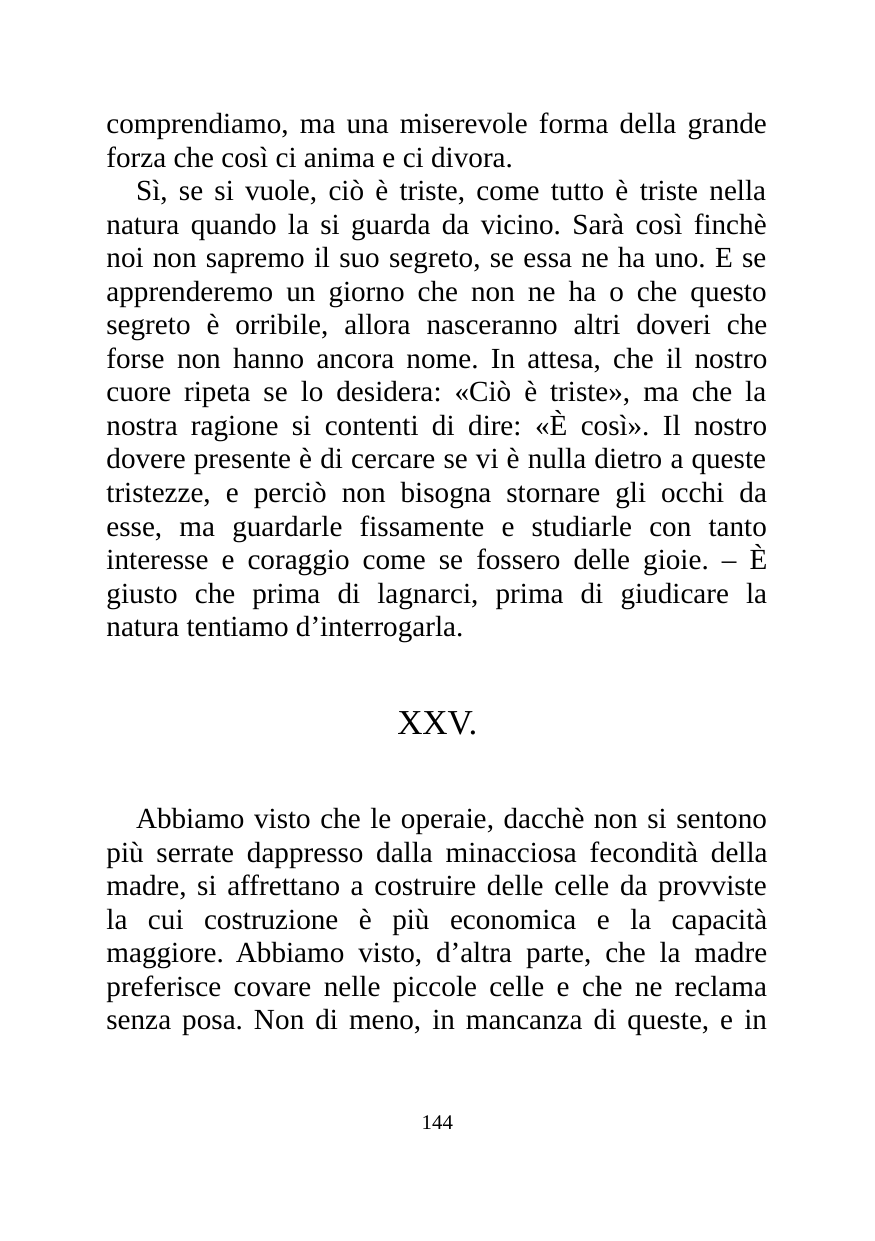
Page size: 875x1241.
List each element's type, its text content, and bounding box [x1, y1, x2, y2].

text comprendiamo, ma una miserevole forma della grande forza che così ci anima e ci divora. [106, 106, 768, 173]
subtitle XXV. [106, 702, 768, 742]
text Abbiamo visto che le operaie, dacchè non si sentono più serrate dappresso dalla minacciosa fecondità della madre, si affrettano a costruire delle celle da provviste la cui costruzione è più economica e la capacità maggiore. Abbiamo visto, d’altra parte, che la madre preferisce covare nelle piccole celle e che ne reclama senza posa. Non di meno, in mancanza di queste, e in [106, 801, 768, 1036]
text Sì, se si vuole, ciò è triste, come tutto è triste nella natura quando la si guarda da vicino. Sarà così finchè noi non sapremo il suo segreto, se essa ne ha uno. E se apprenderemo un giorno che non ne ha o che questo segreto è orribile, allora nasceranno altri doveri che forse non hanno ancora nome. In attesa, che il nostro cuore ripeta se lo desidera: «Ciò è triste», ma che la nostra ragione si contenti di dire: «È così». Il nostro dovere presente è di cercare se vi è nulla dietro a queste tristezze, e perciò non bisogna stornare gli occhi da esse, ma guardarle fissamente e studiarle con tanto interesse e coraggio come se fossero delle gioie. – È giusto che prima di lagnarci, prima di giudicare la natura tentiamo d’interrogarla. [106, 173, 768, 643]
